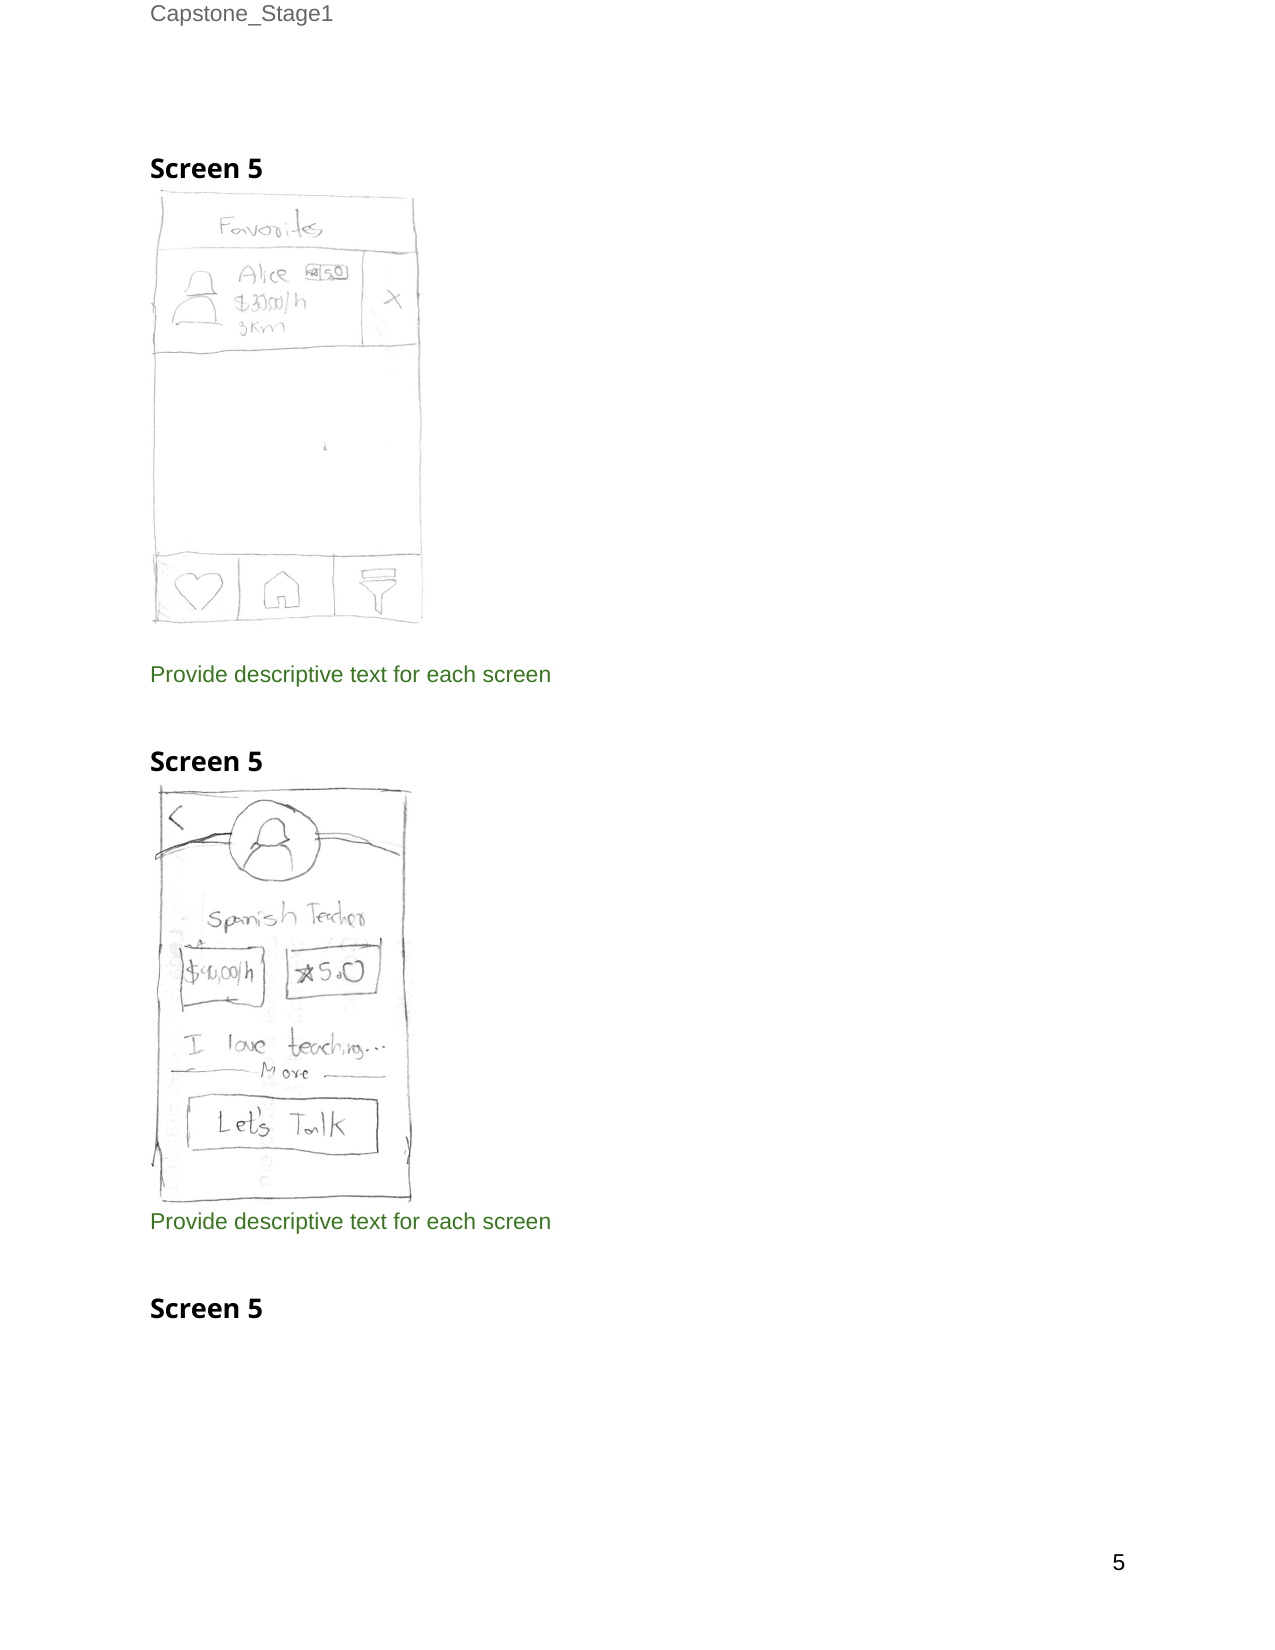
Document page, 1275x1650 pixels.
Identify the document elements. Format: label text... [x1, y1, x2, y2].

text Provide descriptive text for each screen [150, 1102, 1125, 1234]
subtitle Screen 5 [150, 1289, 1125, 1326]
picture [150, 779, 414, 1204]
text Provide descriptive text for each screen [150, 661, 1125, 688]
picture [150, 186, 431, 628]
subtitle Screen 5 [150, 743, 1125, 779]
subtitle Screen 5 [150, 150, 1125, 187]
